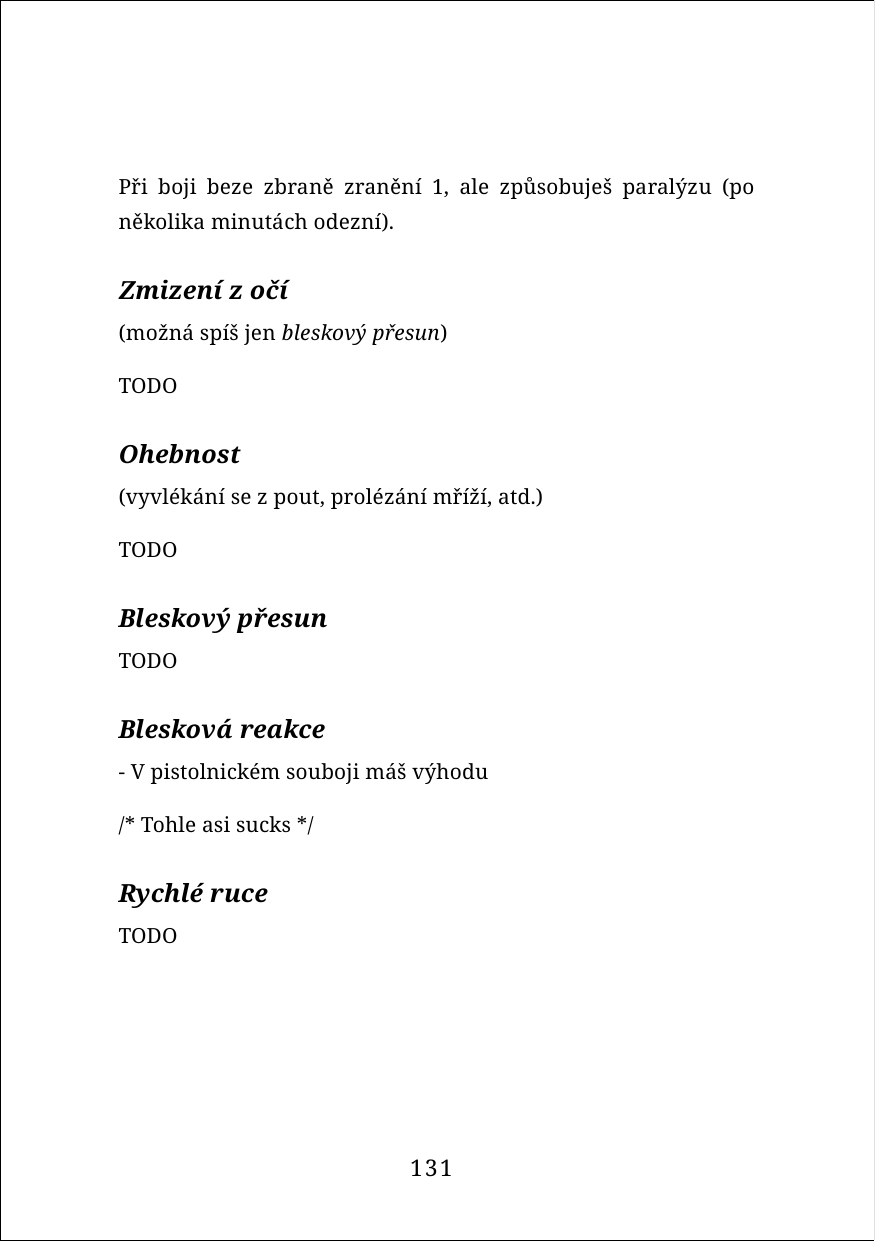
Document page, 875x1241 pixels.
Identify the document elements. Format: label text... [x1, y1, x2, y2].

text (možná spíš jen bleskový přesun) [118, 318, 756, 347]
text Při boji beze zbraně zranění 1, ale způsobuješ paralýzu (po několika minutách odezní). [118, 172, 756, 236]
text /* Tohle asi sucks */ [118, 810, 756, 839]
subtitle Bleskový přesun [118, 600, 756, 634]
subtitle Rychlé ruce [118, 875, 756, 909]
subtitle Blesková reakce [118, 711, 756, 745]
text (vyvlékání se z pout, prolézání mříží, atd.) [118, 482, 756, 511]
text TODO [118, 371, 756, 400]
subtitle Ohebnost [118, 436, 756, 470]
text TODO [118, 535, 756, 564]
subtitle Zmizení z očí [118, 272, 756, 306]
text - V pistolnickém souboji máš výhodu [118, 757, 756, 786]
text TODO [118, 646, 756, 675]
text TODO [118, 921, 756, 985]
